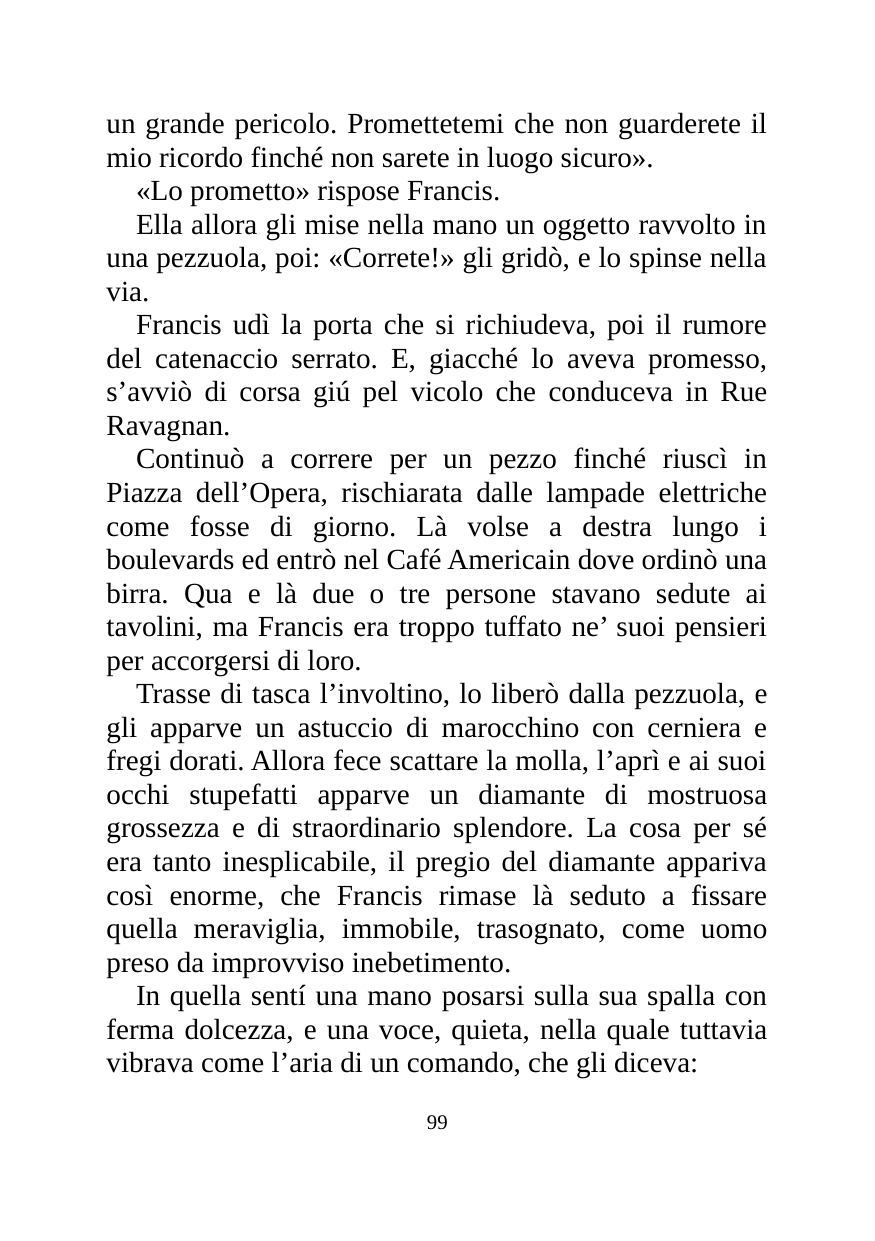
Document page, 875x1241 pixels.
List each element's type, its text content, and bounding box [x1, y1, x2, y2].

text In quella sentí una mano posarsi sulla sua spalla con ferma dolcezza, e una voce, quieta, nella quale tuttavia vibrava come l’aria di un comando, che gli diceva: [106, 978, 768, 1079]
text Trasse di tasca l’involtino, lo liberò dalla pezzuola, e gli apparve un astuccio di marocchino con cerniera e fregi dorati. Allora fece scattare la molla, l’aprì e ai suoi occhi stupefatti apparve un diamante di mostruosa grossezza e di straordinario splendore. La cosa per sé era tanto inesplicabile, il pregio del diamante appariva così enorme, che Francis rimase là seduto a fissare quella meraviglia, immobile, trasognato, come uomo preso da improvviso inebetimento. [106, 676, 768, 978]
text Francis udì la porta che si richiudeva, poi il rumore del catenaccio serrato. E, giacché lo aveva promesso, s’avviò di corsa giú pel vicolo che conduceva in Rue Ravagnan. [106, 307, 768, 442]
text un grande pericolo. Promettetemi che non guarderete il mio ricordo finché non sarete in luogo sicuro». [106, 106, 768, 173]
text «Lo prometto» rispose Francis. [106, 173, 768, 207]
text Ella allora gli mise nella mano un oggetto ravvolto in una pezzuola, poi: «Correte!» gli gridò, e lo spinse nella via. [106, 207, 768, 307]
text Continuò a correre per un pezzo finché riuscì in Piazza dell’Opera, rischiarata dalle lampade elettriche come fosse di giorno. Là volse a destra lungo i boulevards ed entrò nel Café Americain dove ordinò una birra. Qua e là due o tre persone stavano sedute ai tavolini, ma Francis era troppo tuffato ne’ suoi pensieri per accorgersi di loro. [106, 442, 768, 676]
